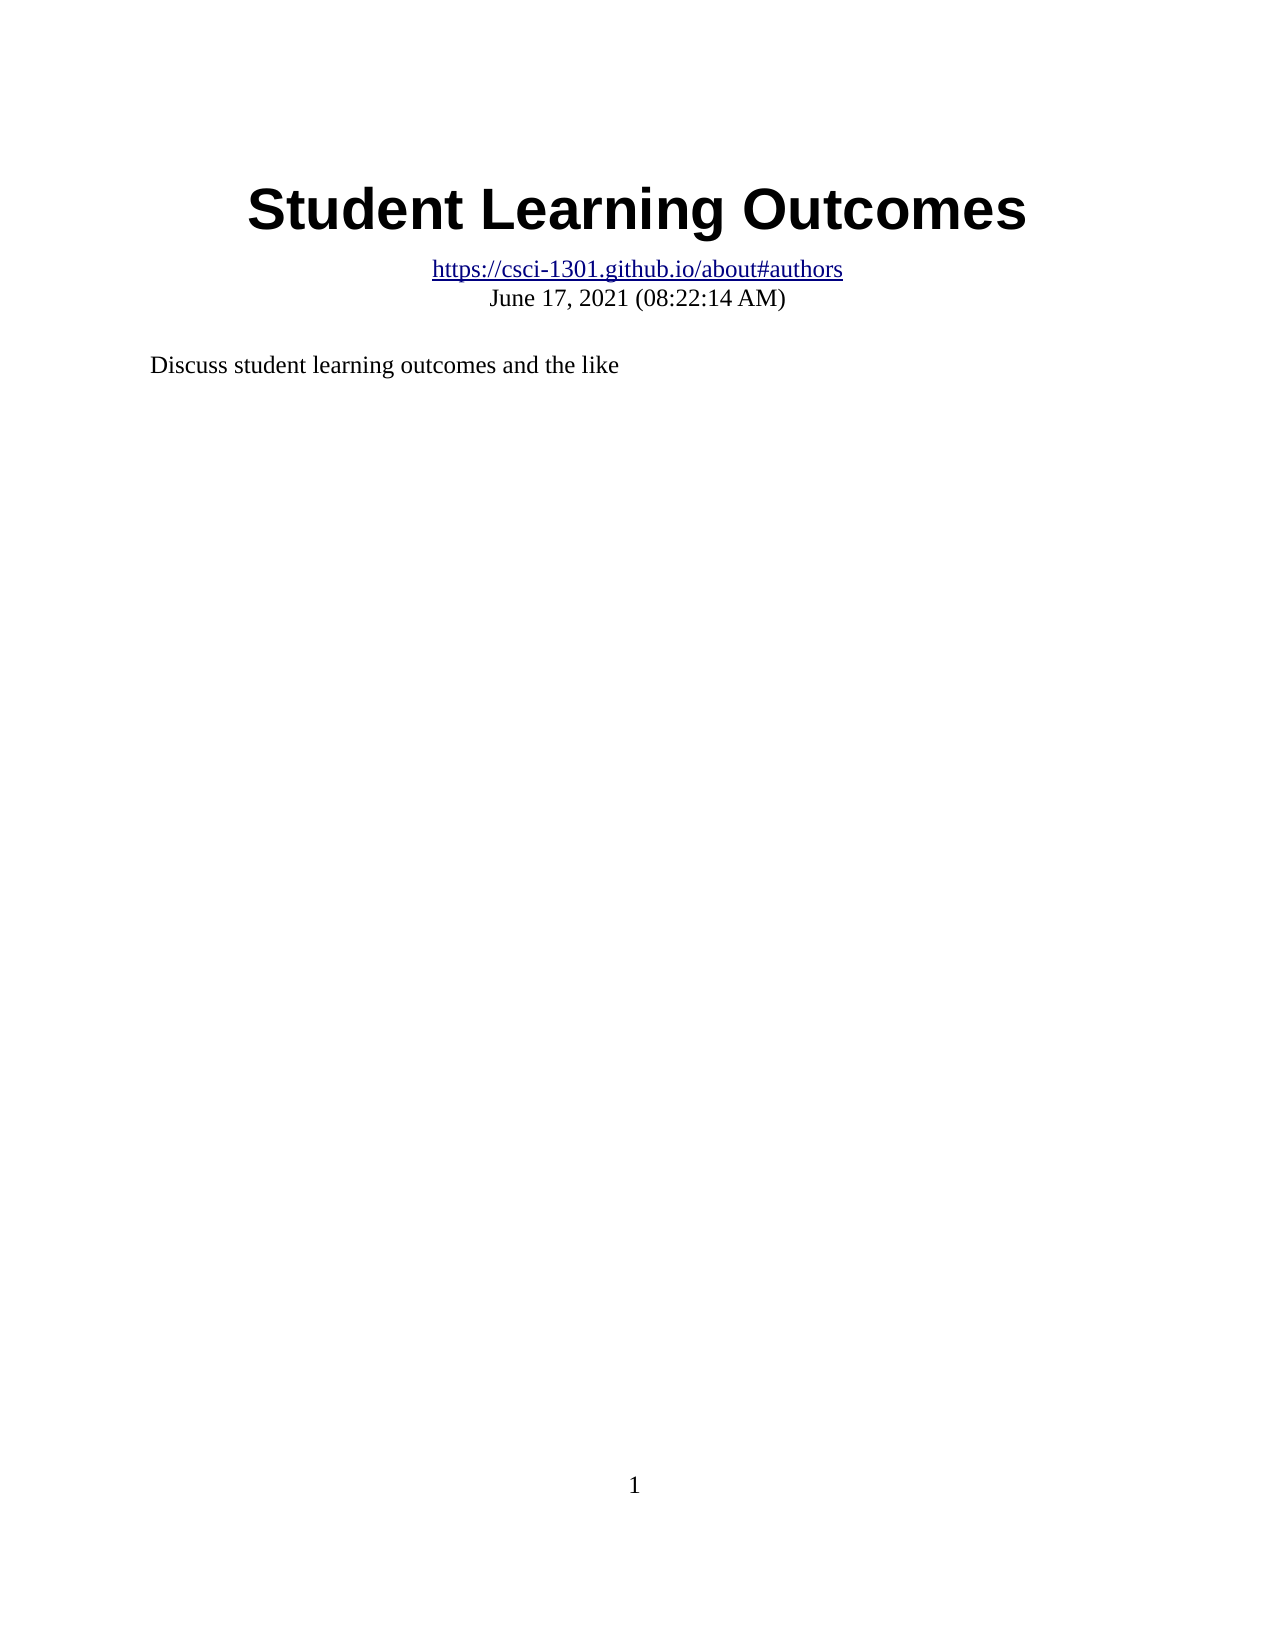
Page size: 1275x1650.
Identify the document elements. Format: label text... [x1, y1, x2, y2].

text Discuss student learning outcomes and the like [150, 350, 1125, 378]
text June 17, 2021 (08:22:14 AM) [150, 283, 1125, 312]
text https://csci-1301.github.io/about#authors [150, 254, 1125, 283]
title Student Learning Outcomes [150, 175, 1125, 242]
